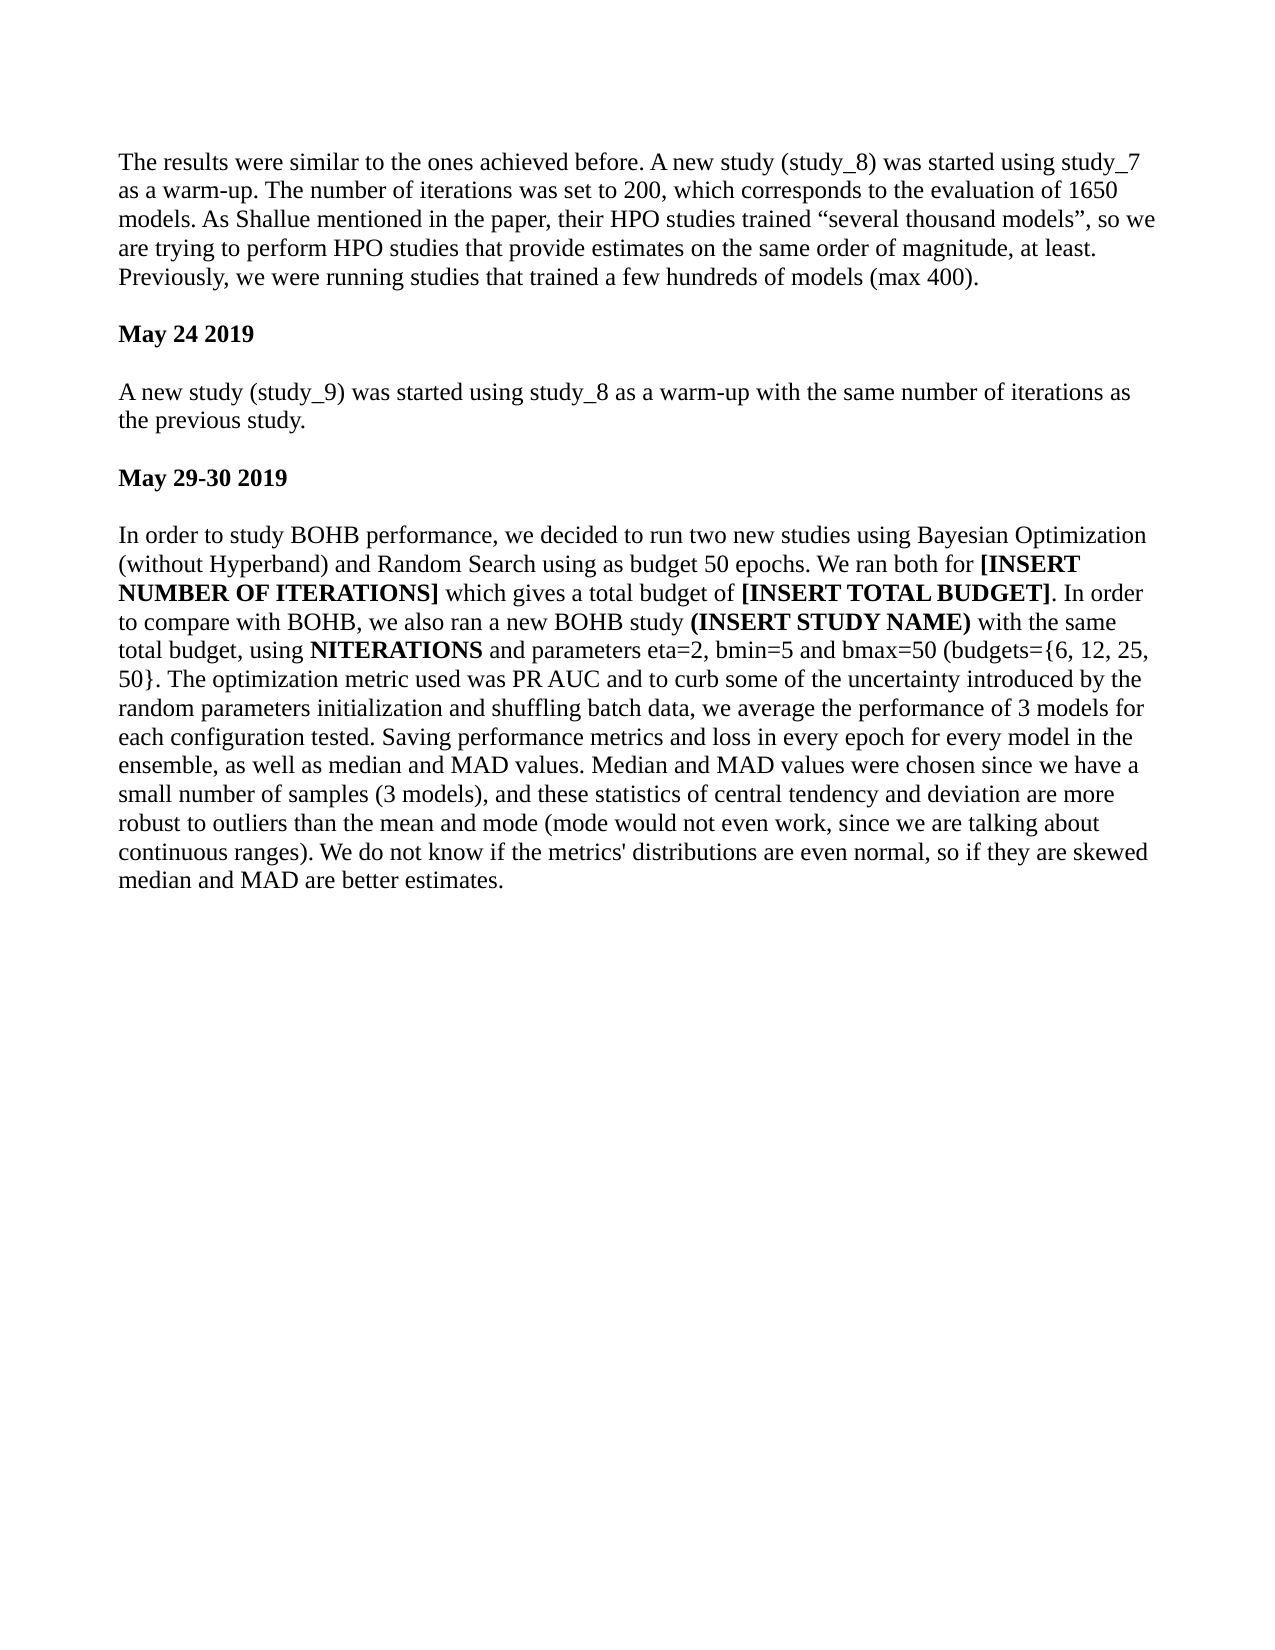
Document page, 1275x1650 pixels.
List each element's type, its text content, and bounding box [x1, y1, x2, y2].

text May 29-30 2019 [118, 463, 1157, 492]
text In order to study BOHB performance, we decided to run two new studies using Bayesian Optimization (without Hyperband) and Random Search using as budget 50 epochs. We ran both for [INSERT NUMBER OF ITERATIONS] which gives a total budget of [INSERT TOTAL BUDGET]. In order to compare with BOHB, we also ran a new BOHB study (INSERT STUDY NAME) with the same total budget, using NITERATIONS and parameters eta=2, bmin=5 and bmax=50 (budgets={6, 12, 25, 50}. The optimization metric used was PR AUC and to curb some of the uncertainty introduced by the random parameters initialization and shuffling batch data, we average the performance of 3 models for each configuration tested. Saving performance metrics and loss in every epoch for every model in the ensemble, as well as median and MAD values. Median and MAD values were chosen since we have a small number of samples (3 models), and these statistics of central tendency and deviation are more robust to outliers than the mean and mode (mode would not even work, since we are talking about continuous ranges). We do not know if the metrics' distributions are even normal, so if they are skewed median and MAD are better estimates. [118, 521, 1157, 894]
text The results were similar to the ones achieved before. A new study (study_8) was started using study_7 as a warm-up. The number of iterations was set to 200, which corresponds to the evaluation of 1650 models. As Shallue mentioned in the paper, their HPO studies trained “several thousand models”, so we are trying to perform HPO studies that provide estimates on the same order of magnitude, at least. Previously, we were running studies that trained a few hundreds of models (max 400). [118, 147, 1157, 291]
text A new study (study_9) was started using study_8 as a warm-up with the same number of iterations as the previous study. [118, 377, 1157, 434]
text May 24 2019 [118, 319, 1157, 348]
